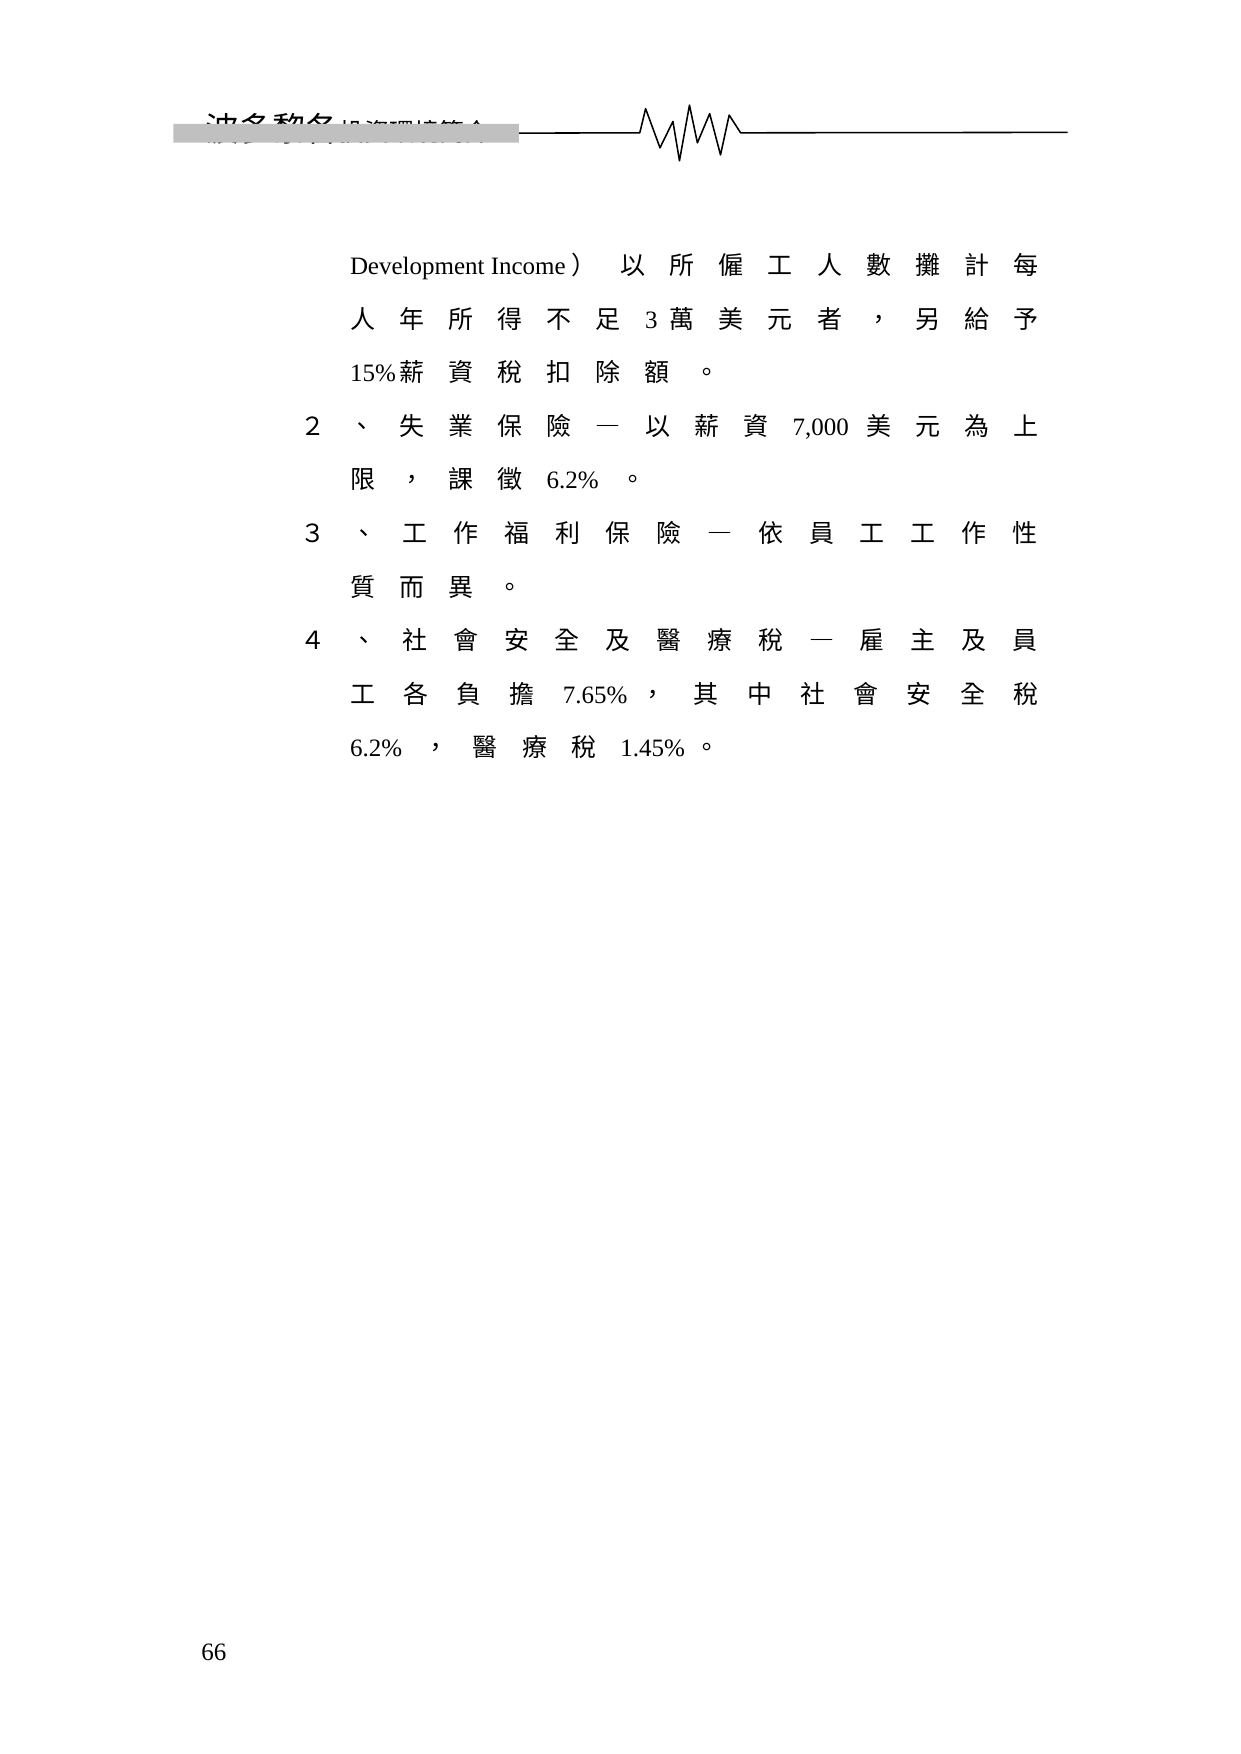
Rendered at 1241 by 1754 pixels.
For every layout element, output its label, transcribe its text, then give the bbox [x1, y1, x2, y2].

text Development Income）以所僱工人數攤計每人年所得不足3萬美元者，另給予15%薪資稅扣除額。 [276, 237, 1063, 398]
text ２、失業保險—以薪資7,000美元為上限，課徵6.2%。 [276, 398, 1063, 505]
text ４、社會安全及醫療稅—雇主及員工各負擔7.65%，其中社會安全稅6.2%，醫療稅1.45%。 [276, 612, 1063, 773]
text ３、工作福利保險—依員工工作性質而異。 [276, 505, 1063, 612]
